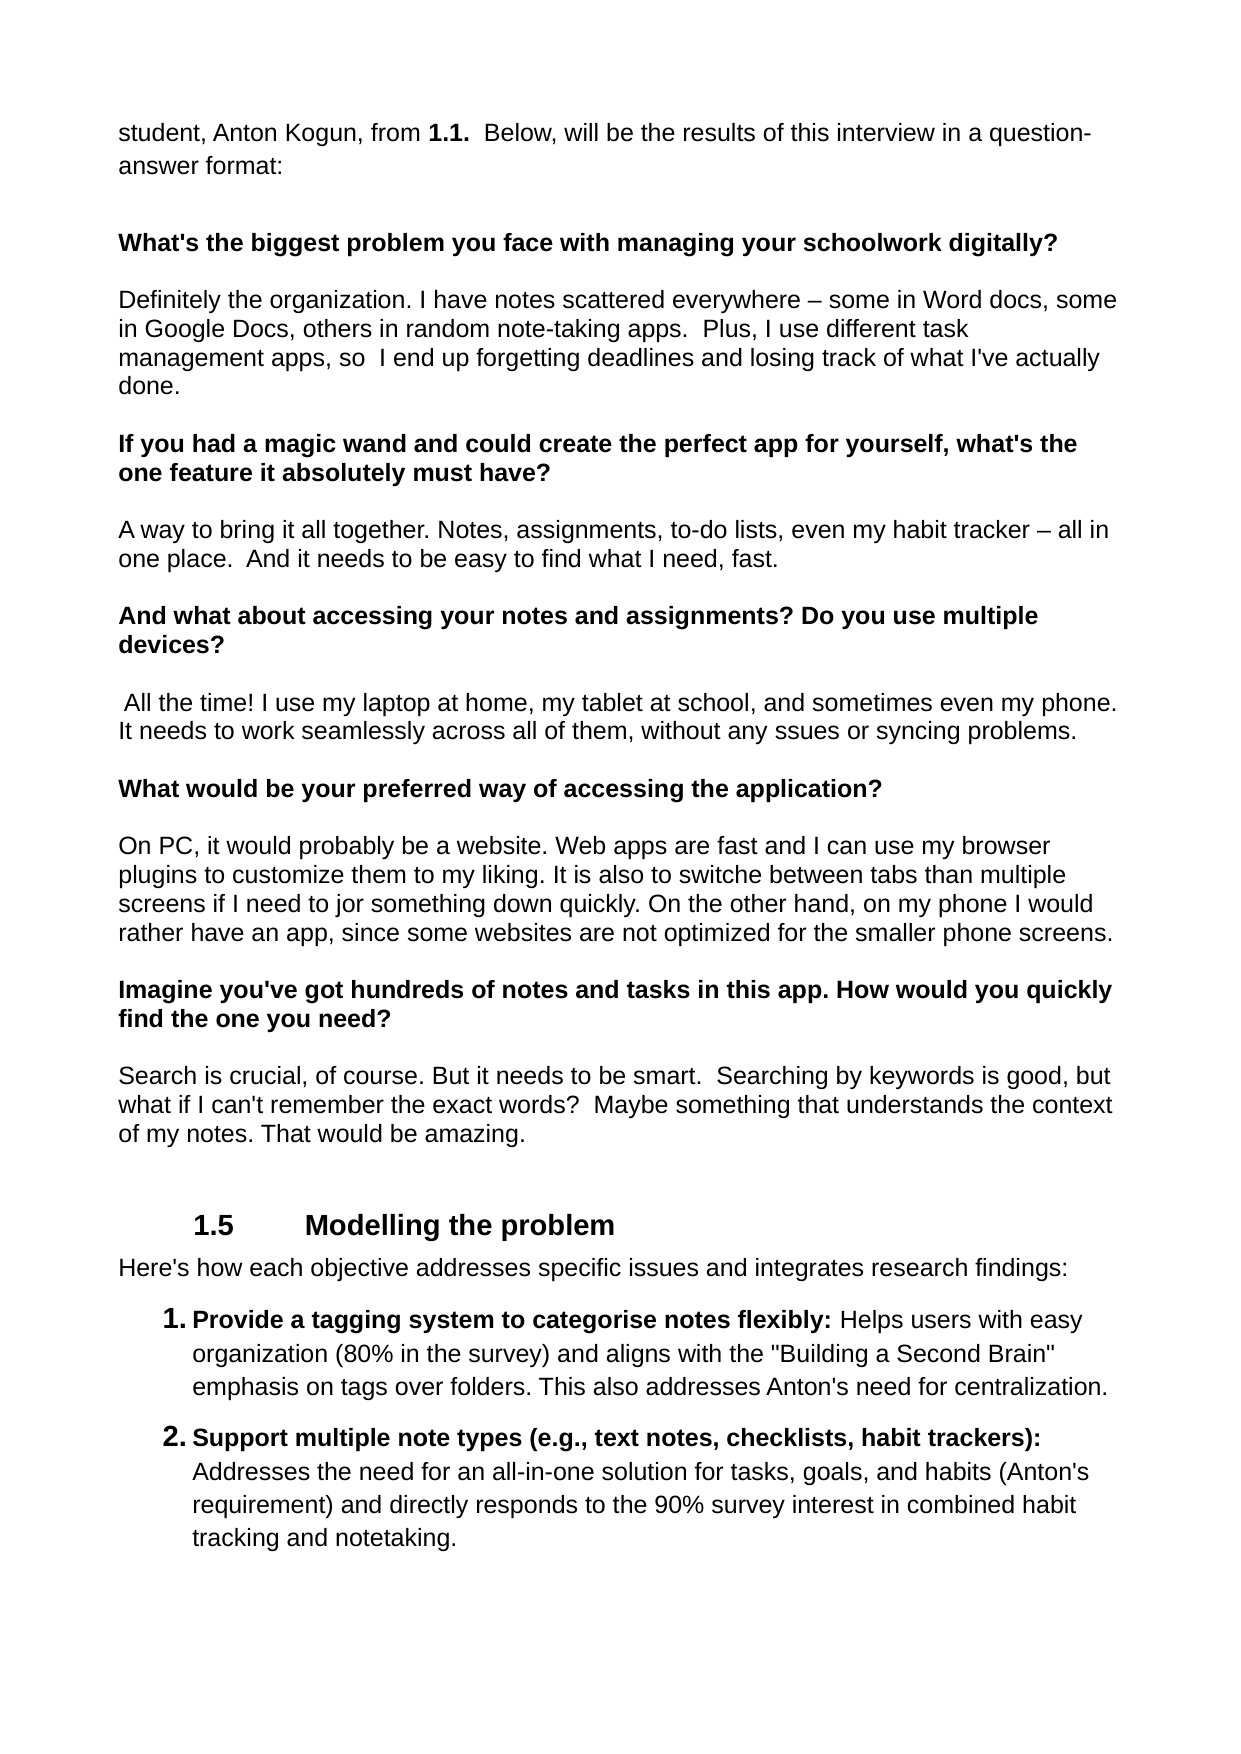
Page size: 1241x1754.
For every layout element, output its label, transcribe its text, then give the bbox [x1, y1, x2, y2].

text student, Anton Kogun, from 1.1. Below, will be the results of this interview in a question-answer format: [118, 118, 1122, 180]
text And what about accessing your notes and assignments? Do you use multiple devices? [118, 601, 1122, 659]
subtitle Modelling the problem [193, 1207, 1122, 1241]
text Definitely the organization. I have notes scattered everywhere – some in Word docs, some in Google Docs, others in random note-taking apps. Plus, I use different task management apps, so I end up forgetting deadlines and losing track of what I've actually done. [118, 285, 1122, 400]
text What's the biggest problem you face with managing your schoolwork digitally? [118, 227, 1122, 256]
text All the time! I use my laptop at home, my tablet at school, and sometimes even my phone. It needs to work seamlessly across all of them, without any ssues or syncing problems. [118, 687, 1122, 745]
text If you had a magic wand and could create the perfect app for yourself, what's the one feature it absolutely must have? [118, 429, 1122, 486]
text A way to bring it all together. Notes, assignments, to-do lists, even my habit tracker – all in one place. And it needs to be easy to find what I need, fast. [118, 515, 1122, 572]
list Support multiple note types (e.g., text notes, checklists, habit trackers): Addresses the need for an all-in-one solution for tasks, goals, and habits (Anton's requirement) and directly responds to the 90% survey interest in combined habit tracking and notetaking. [162, 1419, 1122, 1552]
text Search is crucial, of course. But it needs to be smart. Searching by keywords is good, but what if I can't remember the exact words? Maybe something that understands the context of my notes. That would be amazing. [118, 1061, 1122, 1147]
list Provide a tagging system to categorise notes flexibly: Helps users with easy organization (80% in the survey) and aligns with the "Building a Second Brain" emphasis on tags over folders. This also addresses Anton's need for centralization. [162, 1301, 1122, 1401]
text Here's how each objective addresses specific issues and integrates research findings: [118, 1253, 1122, 1282]
text What would be your preferred way of accessing the application? [118, 774, 1122, 802]
text On PC, it would probably be a website. Web apps are fast and I can use my browser plugins to customize them to my liking. It is also to switche between tabs than multiple screens if I need to jor something down quickly. On the other hand, on my phone I would rather have an app, since some websites are not optimized for the smaller phone screens. [118, 831, 1122, 946]
text Imagine you've got hundreds of notes and tasks in this app. How would you quickly find the one you need? [118, 975, 1122, 1032]
